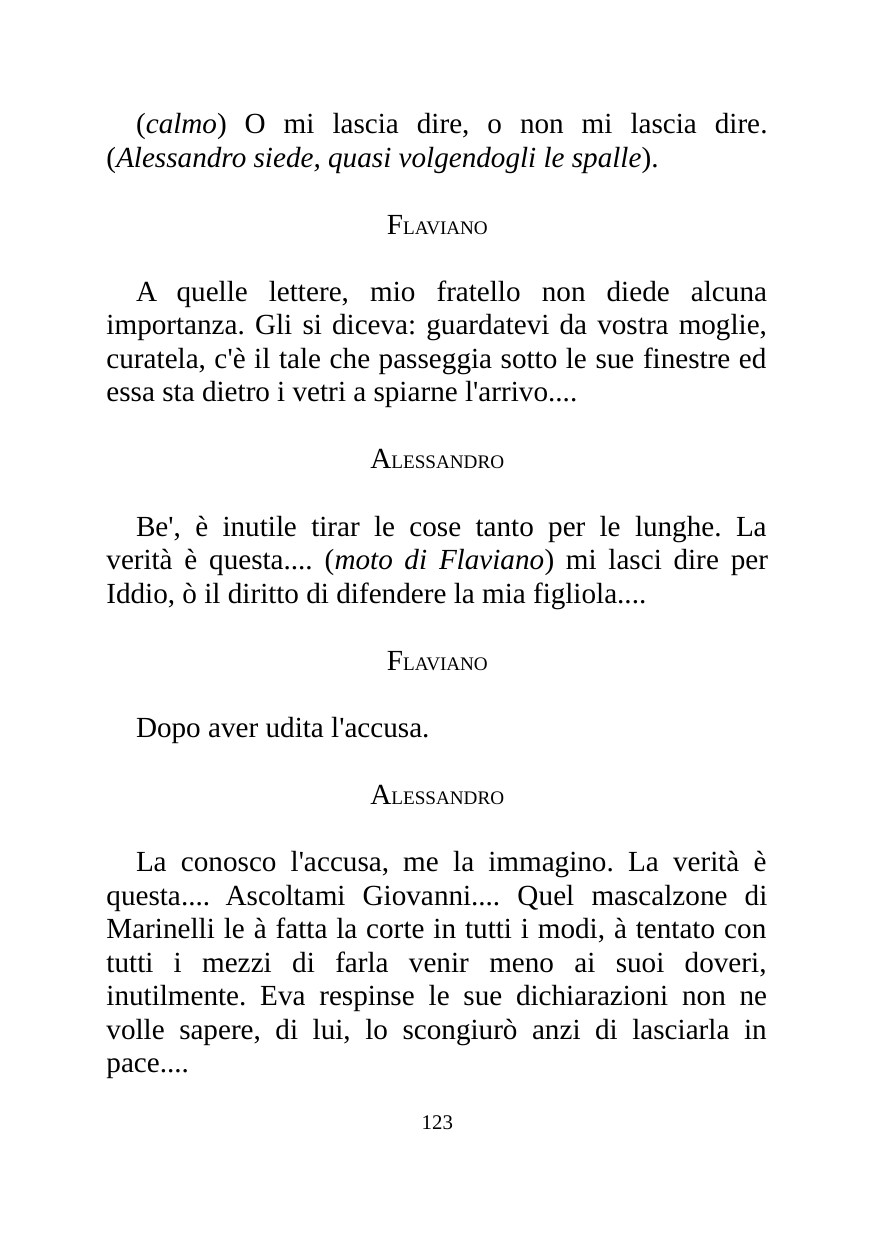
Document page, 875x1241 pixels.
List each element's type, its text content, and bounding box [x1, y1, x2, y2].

text A quelle lettere, mio fratello non diede alcuna importanza. Gli si diceva: guardatevi da vostra moglie, curatela, c'è il tale che passeggia sotto le sue finestre ed essa sta dietro i vetri a spiarne l'arrivo.... [106, 274, 768, 408]
text Flaviano [106, 207, 768, 240]
text La conosco l'accusa, me la immagino. La verità è questa.... Ascoltami Giovanni.... Quel mascalzone di Marinelli le à fatta la corte in tutti i modi, à tentato con tutti i mezzi di farla venir meno ai suoi doveri, inutilmente. Eva respinse le sue dichiarazioni non ne volle sapere, di lui, lo scongiurò anzi di lasciarla in pace.... [106, 844, 768, 1079]
text Dopo aver udita l'accusa. [106, 710, 768, 743]
text Be', è inutile tirar le cose tanto per le lunghe. La verità è questa.... (moto di Flaviano) mi lasci dire per Iddio, ò il diritto di difendere la mia figliola.... [106, 509, 768, 609]
text (calmo) O mi lascia dire, o non mi lascia dire. (Alessandro siede, quasi volgendogli le spalle). [106, 106, 768, 173]
text Flaviano [106, 643, 768, 676]
text Alessandro [106, 777, 768, 811]
text Alessandro [106, 442, 768, 475]
